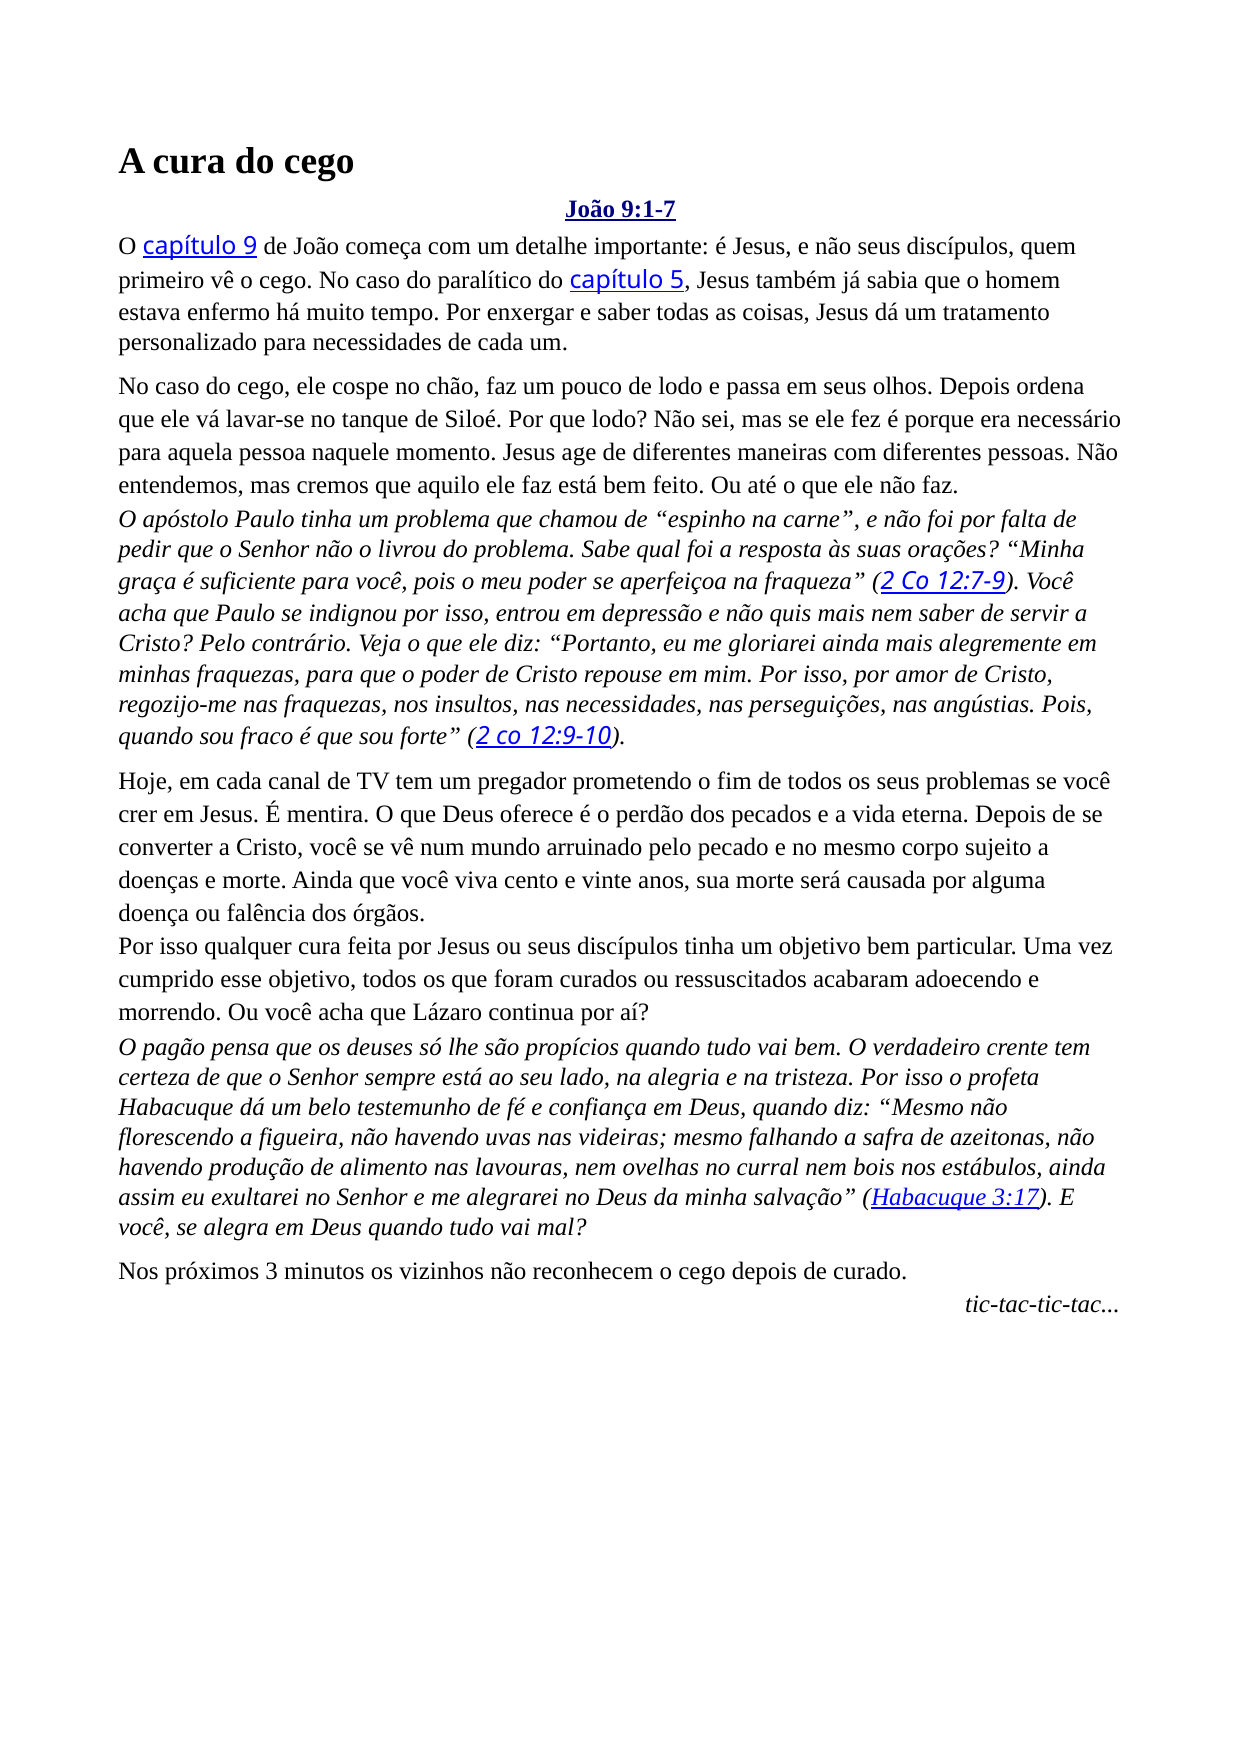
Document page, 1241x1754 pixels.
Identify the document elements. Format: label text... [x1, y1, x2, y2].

text Nos próximos 3 minutos os vizinhos não reconhecem o cego depois de curado. [118, 1256, 1122, 1285]
text Hoje, em cada canal de TV tem um pregador prometendo o fim de todos os seus problemas se você crer em Jesus. É mentira. O que Deus oferece é o perdão dos pecados e a vida eterna. Depois de se converter a Cristo, você se vê num mundo arruinado pelo pecado e no mesmo corpo sujeito a doenças e morte. Ainda que você viva cento e vinte anos, sua morte será causada por alguma doença ou falência dos órgãos. [118, 766, 1122, 927]
text O capítulo 9 de João começa com um detalhe importante: é Jesus, e não seus discípulos, quem primeiro vê o cego. No caso do paralítico do capítulo 5, Jesus também já sabia que o homem estava enfermo há muito tempo. Por enxergar e saber todas as coisas, Jesus dá um tratamento personalizado para necessidades de cada um. [118, 228, 1122, 356]
text João 9:1-7 [118, 194, 1122, 223]
text O pagão pensa que os deuses só lhe são propícios quando tudo vai bem. O verdadeiro crente tem certeza de que o Senhor sempre está ao seu lado, na alegria e na tristeza. Por isso o profeta Habacuque dá um belo testemunho de fé e confiança em Deus, quando diz: “Mesmo não florescendo a figueira, não havendo uvas nas videiras; mesmo falhando a safra de azeitonas, não havendo produção de alimento nas lavouras, nem ovelhas no curral nem bois nos estábulos, ainda assim eu exultarei no Senhor e me alegrarei no Deus da minha salvação” (Habacuque 3:17). E você, se alegra em Deus quando tudo vai mal? [118, 1031, 1122, 1241]
text O apóstolo Paulo tinha um problema que chamou de “espinho na carne”, e não foi por falta de pedir que o Senhor não o livrou do problema. Sabe qual foi a resposta às suas orações? “Minha graça é suficiente para você, pois o meu poder se aperfeiçoa na fraqueza” (2 Co 12:7-9). Você acha que Paulo se indignou por isso, entrou em depressão e não quis mais nem saber de servir a Cristo? Pelo contrário. Veja o que ele diz: “Portanto, eu me gloriarei ainda mais alegremente em minhas fraquezas, para que o poder de Cristo repouse em mim. Por isso, por amor de Cristo, regozijo-me nas fraquezas, nos insultos, nas necessidades, nas perseguições, nas angústias. Pois, quando sou fraco é que sou forte” (2 co 12:9-10). [118, 503, 1122, 752]
text tic-tac-tic-tac... [118, 1289, 1122, 1318]
text Por isso qualquer cura feita por Jesus ou seus discípulos tinha um objetivo bem particular. Uma vez cumprido esse objetivo, todos os que foram curados ou ressuscitados acabaram adoecendo e morrendo. Ou você acha que Lázaro continua por aí? [118, 931, 1122, 1026]
subtitle A cura do cego [118, 139, 1122, 182]
text No caso do cego, ele cospe no chão, faz um pouco de lodo e passa em seus olhos. Depois ordena que ele vá lavar-se no tanque de Siloé. Por que lodo? Não sei, mas se ele fez é porque era necessário para aquela pessoa naquele momento. Jesus age de diferentes maneiras com diferentes pessoas. Não entendemos, mas cremos que aquilo ele faz está bem feito. Ou até o que ele não faz. [118, 371, 1122, 498]
